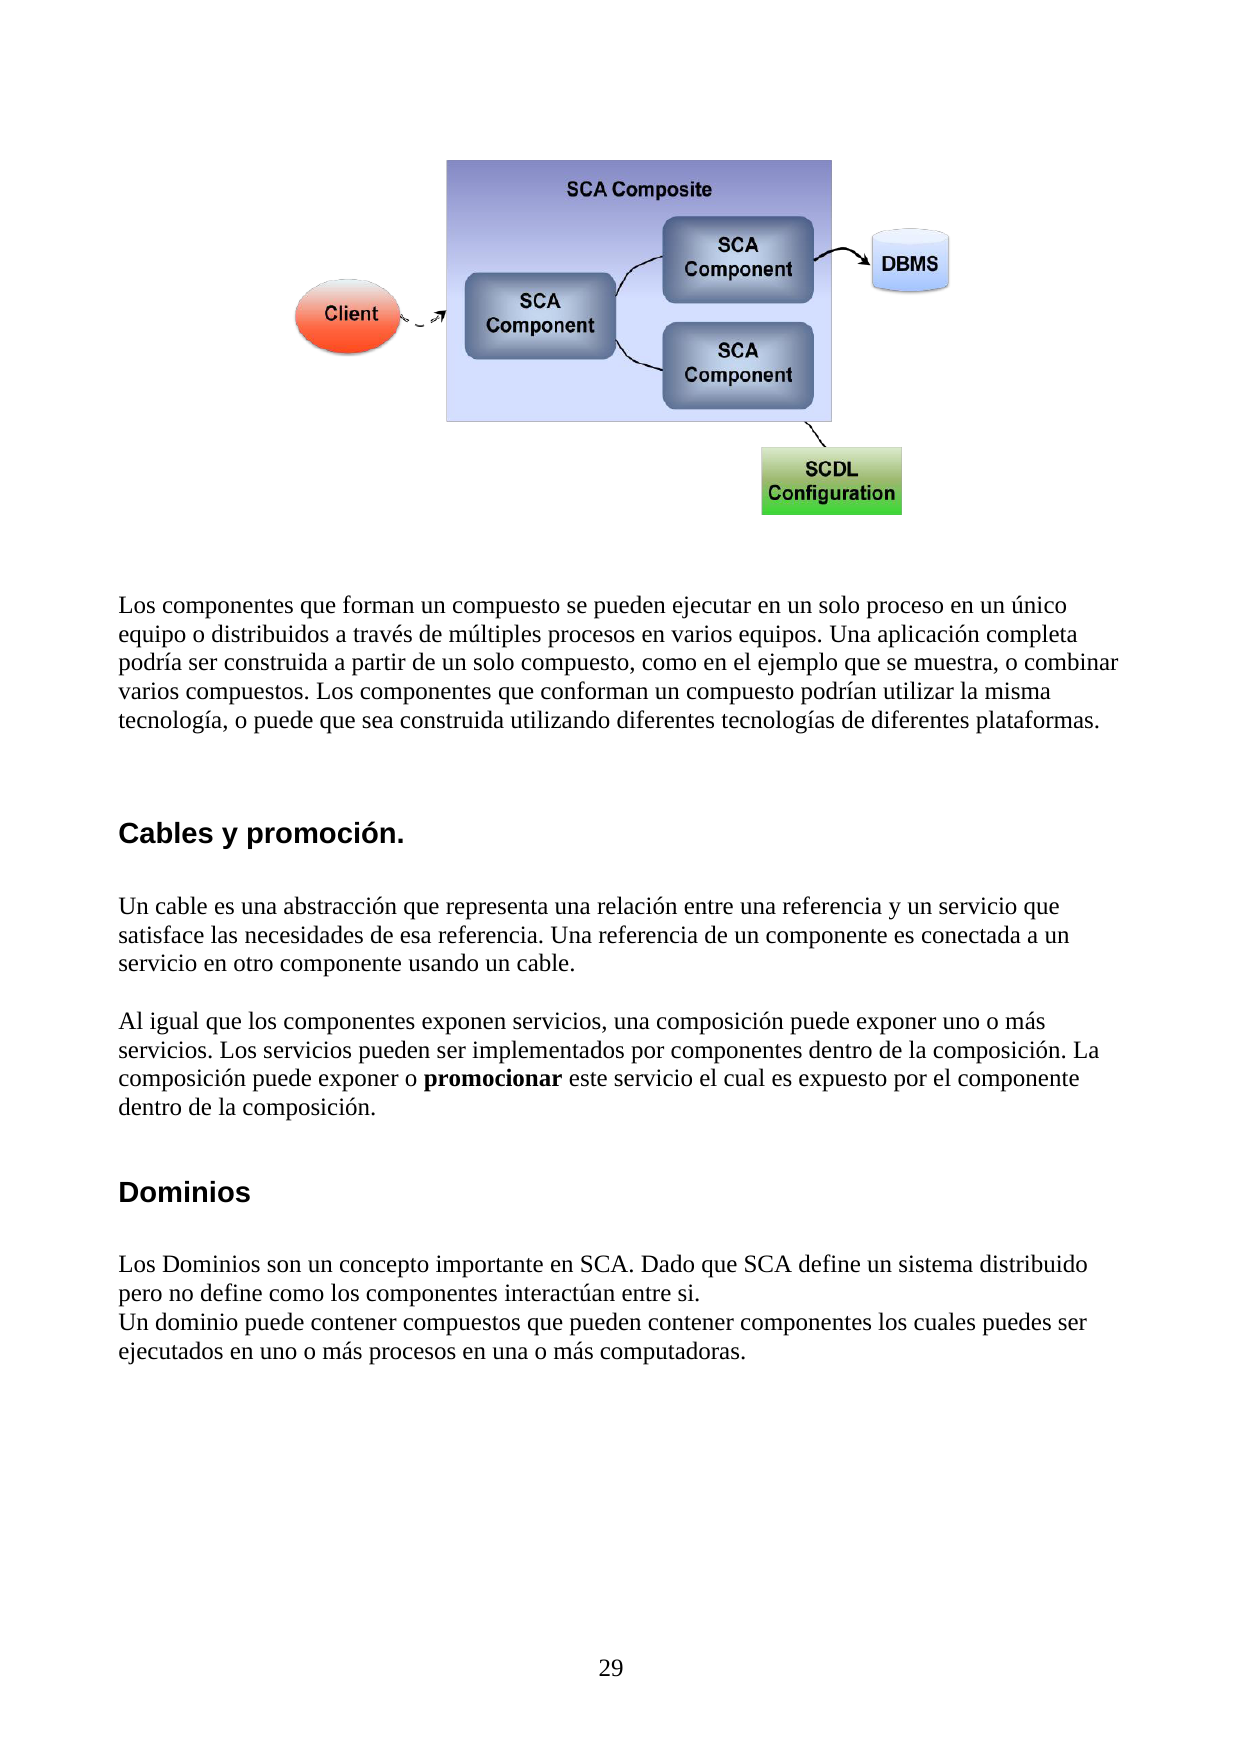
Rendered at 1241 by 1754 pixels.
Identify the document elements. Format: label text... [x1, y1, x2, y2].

text Al igual que los componentes exponen servicios, una composición puede exponer uno o más servicios. Los servicios pueden ser implementados por componentes dentro de la composición. La composición puede exponer o promocionar este servicio el cual es expuesto por el componente dentro de la composición. [118, 1006, 1122, 1121]
text Los componentes que forman un compuesto se pueden ejecutar en un solo proceso en un único equipo o distribuidos a través de múltiples procesos en varios equipos. Una aplicación completa podría ser construida a partir de un solo compuesto, como en el ejemplo que se muestra, o combinar varios compuestos. Los componentes que conforman un compuesto podrían utilizar la misma tecnología, o puede que sea construida utilizando diferentes tecnologías de diferentes plataformas. [118, 590, 1122, 734]
text Un cable es una abstracción que representa una relación entre una referencia y un servicio que satisface las necesidades de esa referencia. Una referencia de un componente es conectada a un servicio en otro componente usando un cable. [118, 891, 1122, 977]
text Un dominio puede contener compuestos que pueden contener componentes los cuales puedes ser ejecutados en uno o más procesos en una o más computadoras. [118, 1307, 1122, 1364]
picture [247, 113, 993, 531]
subtitle Cables y promoción. [118, 816, 1122, 850]
subtitle Dominios [118, 1175, 1122, 1208]
text Los Dominios son un concepto importante en SCA. Dado que SCA define un sistema distribuido pero no define como los componentes interactúan entre si. [118, 1249, 1122, 1307]
